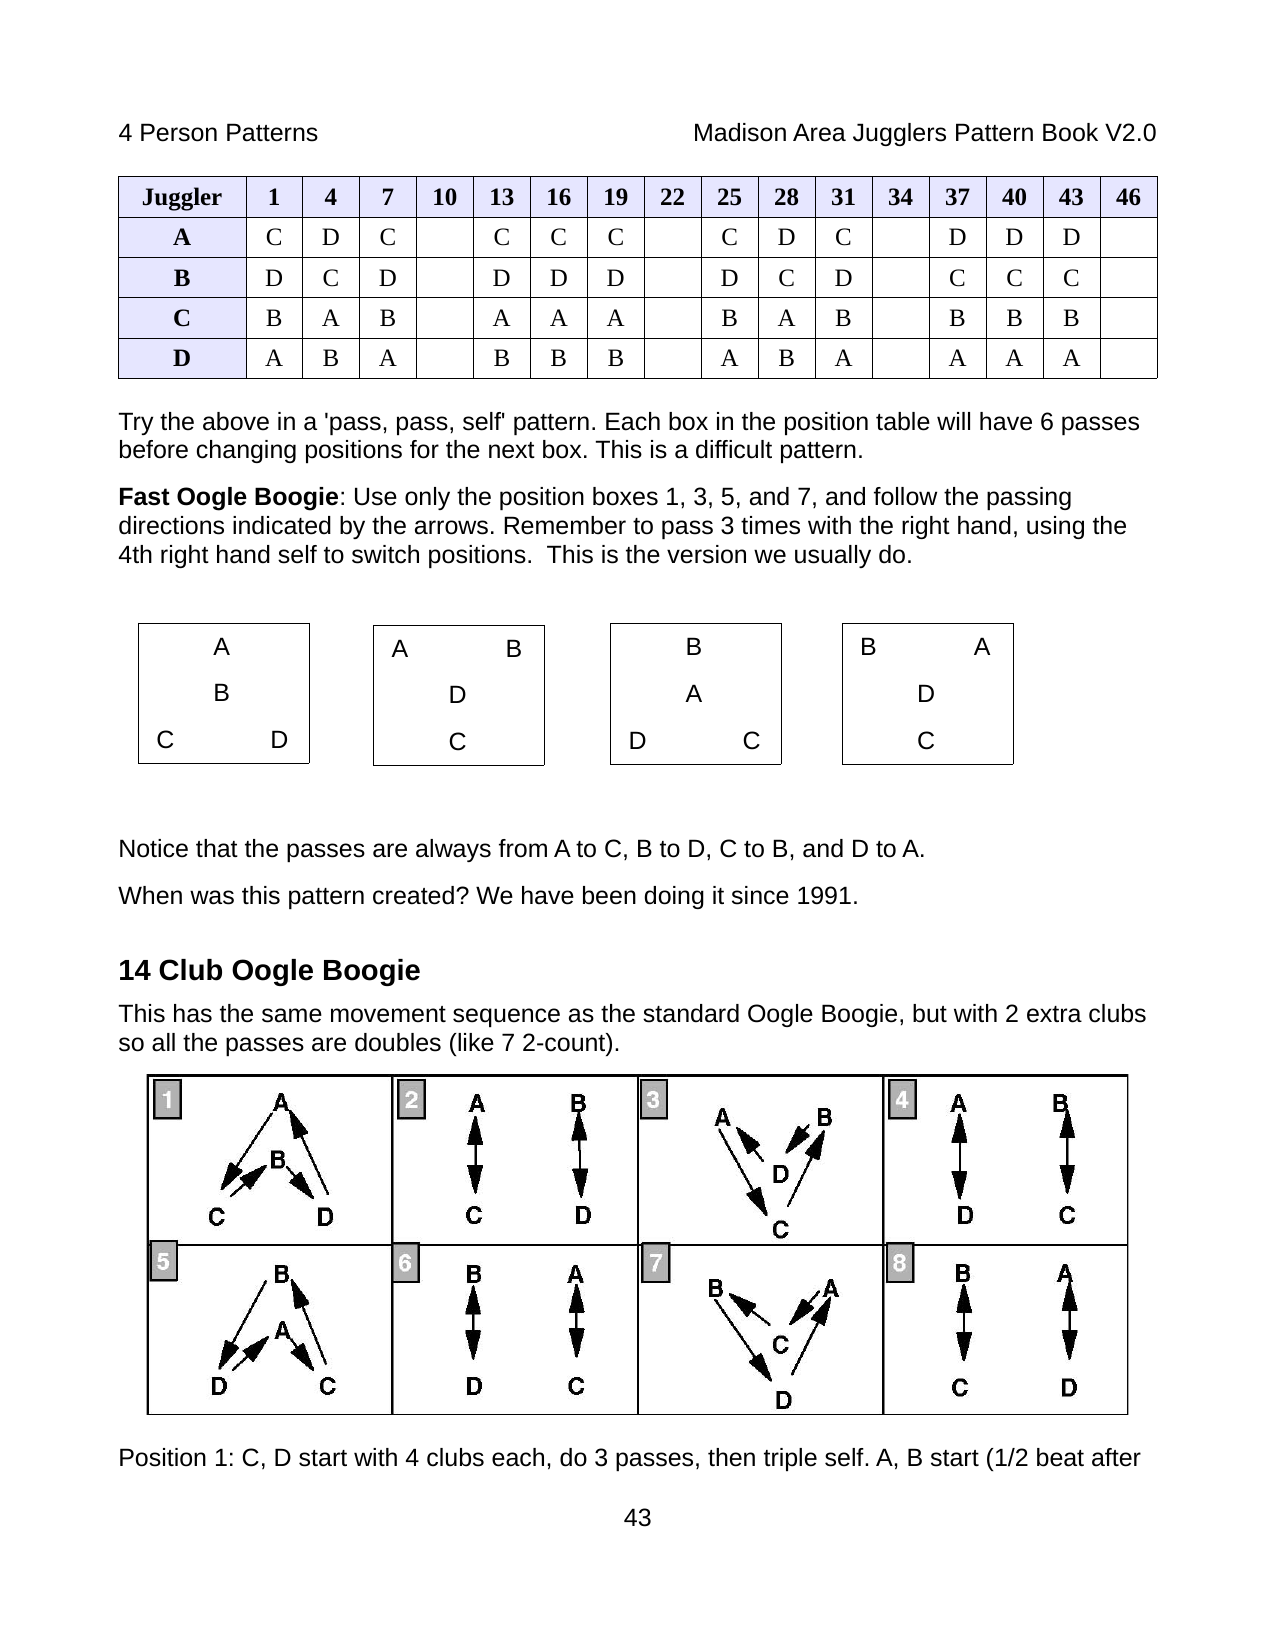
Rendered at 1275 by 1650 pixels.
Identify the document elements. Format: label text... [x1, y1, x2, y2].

table_header [899, 624, 956, 670]
text Try the above in a 'pass, pass, self' pattern. Each box in the position table will have 6 passes before changing positions for the next box. This is a difficult pattern. [118, 407, 1157, 464]
table_cell D [474, 258, 530, 297]
table_header B [843, 624, 899, 670]
table_cell B [247, 298, 302, 338]
table_cell A [816, 339, 872, 378]
table_cell [724, 670, 781, 717]
table_header 46 [1101, 177, 1157, 217]
table_cell D [303, 218, 359, 257]
table_cell D [816, 258, 872, 297]
table_cell D [1044, 218, 1100, 257]
table_cell D [119, 339, 246, 378]
table_header A [956, 624, 1013, 670]
table_cell C [247, 218, 302, 257]
table_cell B [987, 298, 1043, 338]
table_header 1 [247, 177, 302, 217]
table_header 43 [1044, 177, 1100, 217]
table_header [724, 624, 781, 670]
table_cell [956, 717, 1013, 763]
table_cell B [303, 339, 359, 378]
table_cell C [702, 218, 758, 257]
table_cell C [119, 298, 246, 338]
table_cell C [531, 218, 587, 257]
table_cell B [702, 298, 758, 338]
text This has the same movement sequence as the standard Oogle Boogie, but with 2 extra clubs so all the passes are doubles (like 7 2-count). [118, 999, 1157, 1056]
table_cell [843, 670, 899, 717]
table_cell [1101, 258, 1157, 297]
table_cell [843, 717, 899, 763]
table_header 4 [303, 177, 359, 217]
table_cell A [1044, 339, 1100, 378]
table_cell C [816, 218, 872, 257]
table_header 22 [645, 177, 701, 217]
table_cell B [588, 339, 644, 378]
table_header 31 [816, 177, 872, 217]
table_cell B [816, 298, 872, 338]
table_cell [417, 258, 473, 297]
table_cell B [930, 298, 986, 338]
table_cell [1101, 298, 1157, 338]
picture [146, 1074, 1129, 1415]
table_cell [645, 258, 701, 297]
table_cell D [252, 716, 309, 763]
table_cell D [360, 258, 416, 297]
table_cell D [930, 218, 986, 257]
table_cell [645, 298, 701, 338]
table_cell D [611, 717, 667, 763]
table_cell B [360, 298, 416, 338]
table_cell D [588, 258, 644, 297]
table_cell D [430, 672, 487, 718]
table_cell B [759, 339, 815, 378]
table_cell [252, 669, 309, 716]
table_cell [1101, 339, 1157, 378]
table_header [139, 624, 195, 669]
table_header B [487, 626, 544, 672]
table_header 10 [417, 177, 473, 217]
table_cell [645, 218, 701, 257]
table_header A [374, 626, 430, 672]
table_cell A [360, 339, 416, 378]
table_cell C [987, 258, 1043, 297]
table_header 37 [930, 177, 986, 217]
table_cell A [531, 298, 587, 338]
table_cell D [531, 258, 587, 297]
table_cell C [899, 717, 956, 763]
table_cell C [139, 716, 195, 763]
table_header 13 [474, 177, 530, 217]
text Fast Oogle Boogie: Use only the position boxes 1, 3, 5, and 7, and follow the passing directions indicated by the arrows. Remember to pass 3 times with the right hand, using the 4th right hand self to switch positions. This is the version we usually do. [118, 482, 1157, 568]
text Notice that the passes are always from A to C, B to D, C to B, and D to A. [118, 834, 1157, 863]
table_cell C [930, 258, 986, 297]
table_cell B [119, 258, 246, 297]
table_cell [139, 669, 195, 716]
text When was this pattern created? We have been doing it since 1991. [118, 881, 1157, 910]
table_cell [417, 218, 473, 257]
table_cell [873, 218, 929, 257]
table_cell C [588, 218, 644, 257]
table_cell [417, 298, 473, 338]
table_cell [873, 258, 929, 297]
table_header Juggler [119, 177, 246, 217]
table_cell [667, 717, 724, 763]
table_cell [611, 670, 667, 717]
table_cell [645, 339, 701, 378]
table_cell C [303, 258, 359, 297]
table_cell C [759, 258, 815, 297]
table_cell A [702, 339, 758, 378]
table_cell A [588, 298, 644, 338]
table_cell D [899, 670, 956, 717]
text Position 1: C, D start with 4 clubs each, do 3 passes, then triple self. A, B start (1/2 beat after [118, 1443, 1157, 1472]
table_header 19 [588, 177, 644, 217]
table_header [611, 624, 667, 670]
table_cell [873, 298, 929, 338]
table_cell [374, 672, 430, 718]
table_header 7 [360, 177, 416, 217]
table_header 25 [702, 177, 758, 217]
table_header A [195, 624, 252, 669]
table_cell A [930, 339, 986, 378]
table_cell C [360, 218, 416, 257]
table_header 34 [873, 177, 929, 217]
table_cell A [303, 298, 359, 338]
table_cell B [531, 339, 587, 378]
table_cell [956, 670, 1013, 717]
table_cell [487, 672, 544, 718]
table_cell [487, 718, 544, 765]
table_cell C [1044, 258, 1100, 297]
table_cell [374, 718, 430, 765]
table_header 28 [759, 177, 815, 217]
table_cell B [1044, 298, 1100, 338]
table_cell A [474, 298, 530, 338]
table_cell C [724, 717, 781, 763]
table_cell [1101, 218, 1157, 257]
table_cell A [759, 298, 815, 338]
table_header [252, 624, 309, 669]
table_cell C [474, 218, 530, 257]
table_cell D [759, 218, 815, 257]
table_cell D [987, 218, 1043, 257]
table_cell [873, 339, 929, 378]
table_cell A [119, 218, 246, 257]
table_header 40 [987, 177, 1043, 217]
table_cell C [430, 718, 487, 765]
table_cell D [702, 258, 758, 297]
table_cell B [195, 669, 252, 716]
table_cell D [247, 258, 302, 297]
table_cell [417, 339, 473, 378]
table_cell A [987, 339, 1043, 378]
table_cell [195, 716, 252, 763]
table_header 16 [531, 177, 587, 217]
table_cell A [247, 339, 302, 378]
table_header [430, 626, 487, 672]
table_cell B [474, 339, 530, 378]
subtitle 14 Club Oogle Boogie [118, 953, 1157, 986]
table_cell A [667, 670, 724, 717]
table_header B [667, 624, 724, 670]
